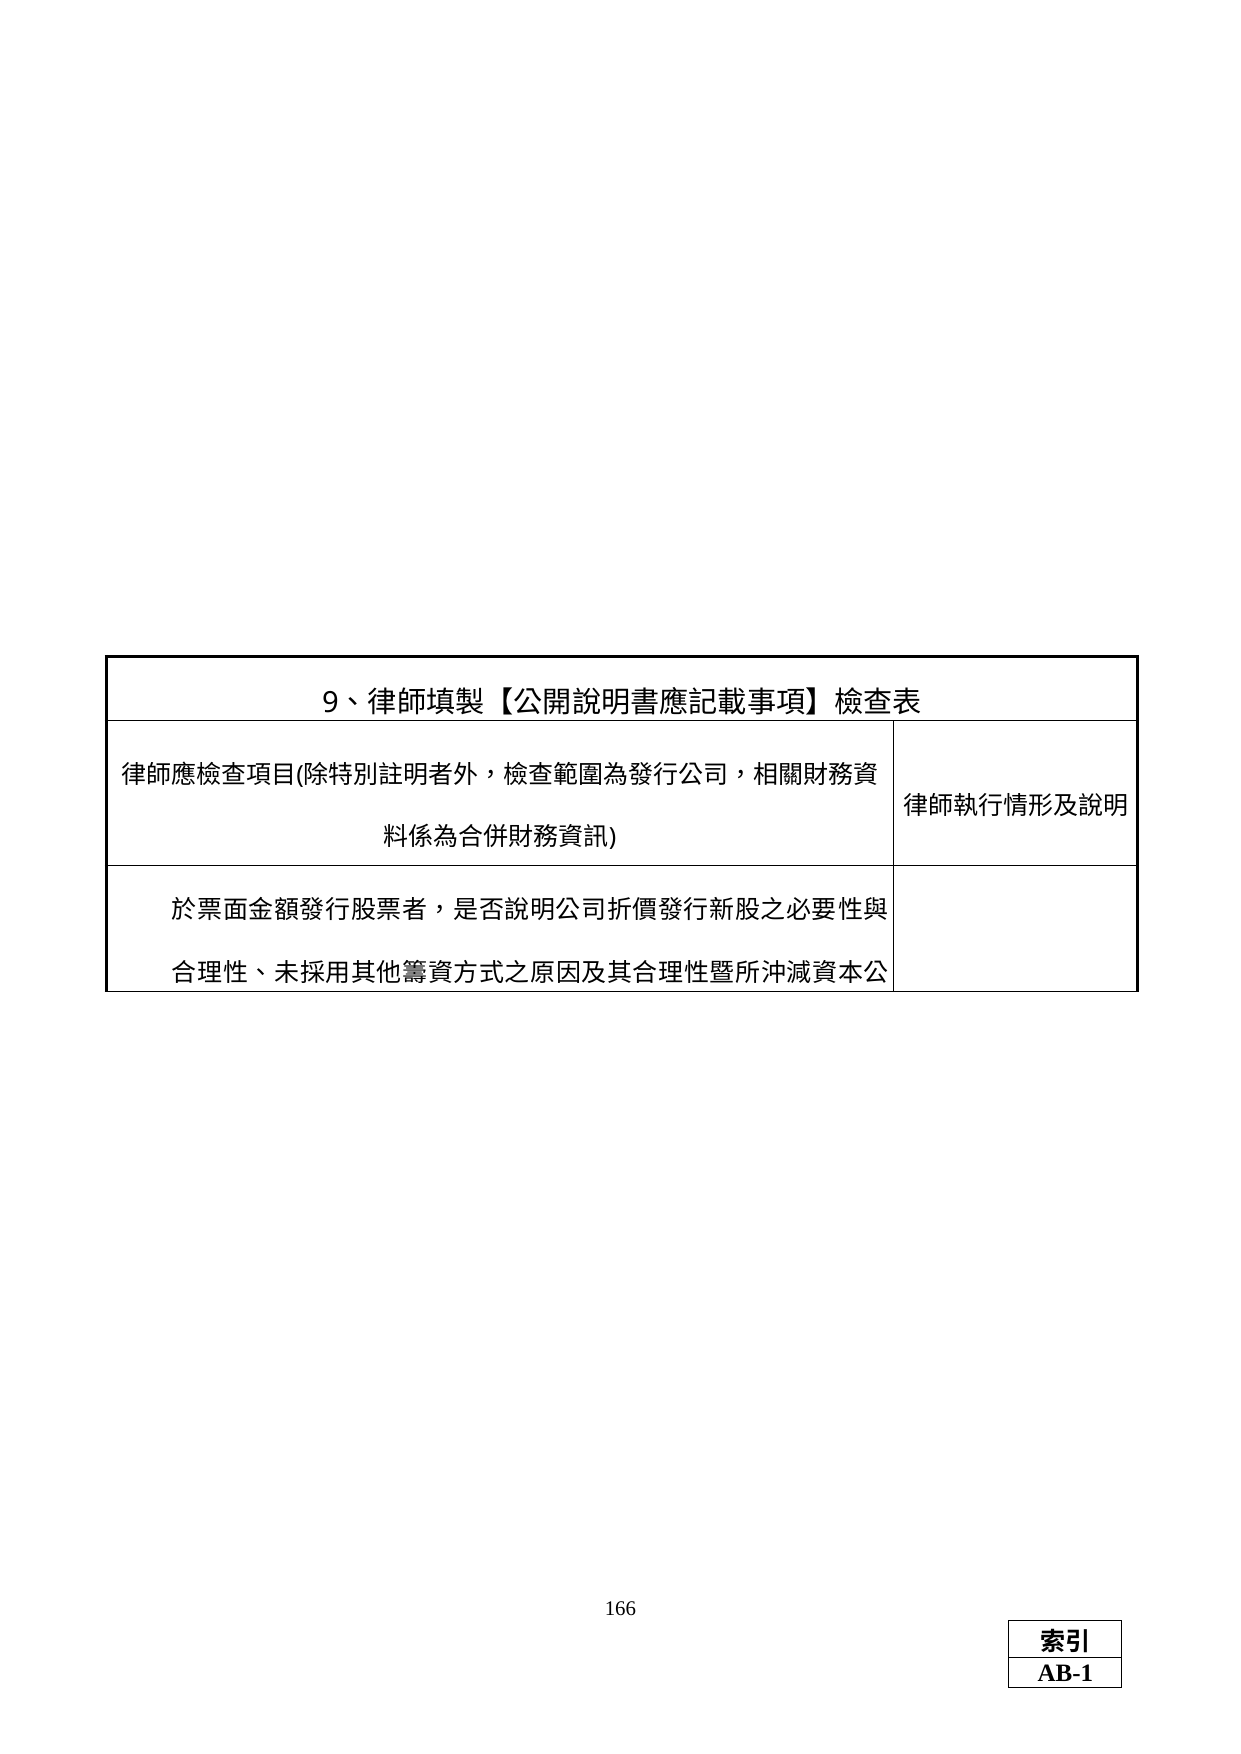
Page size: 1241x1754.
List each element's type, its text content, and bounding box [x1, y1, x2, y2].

table_cell [894, 866, 1136, 991]
table_cell 律師應檢查項目(除特別註明者外，檢查範圍為發行公司，相關財務資料係為合併財務資訊) [108, 721, 893, 865]
table_cell 律師執行情形及說明 [894, 721, 1136, 865]
table_header 9、律師填製【公開說明書應記載事項】檢查表 [108, 658, 1136, 720]
table_cell 於票面金額發行股票者，是否說明公司折價發行新股之必要性與合理性、未採用其他籌資方式之原因及其合理性暨所沖減資本公 [108, 866, 893, 991]
